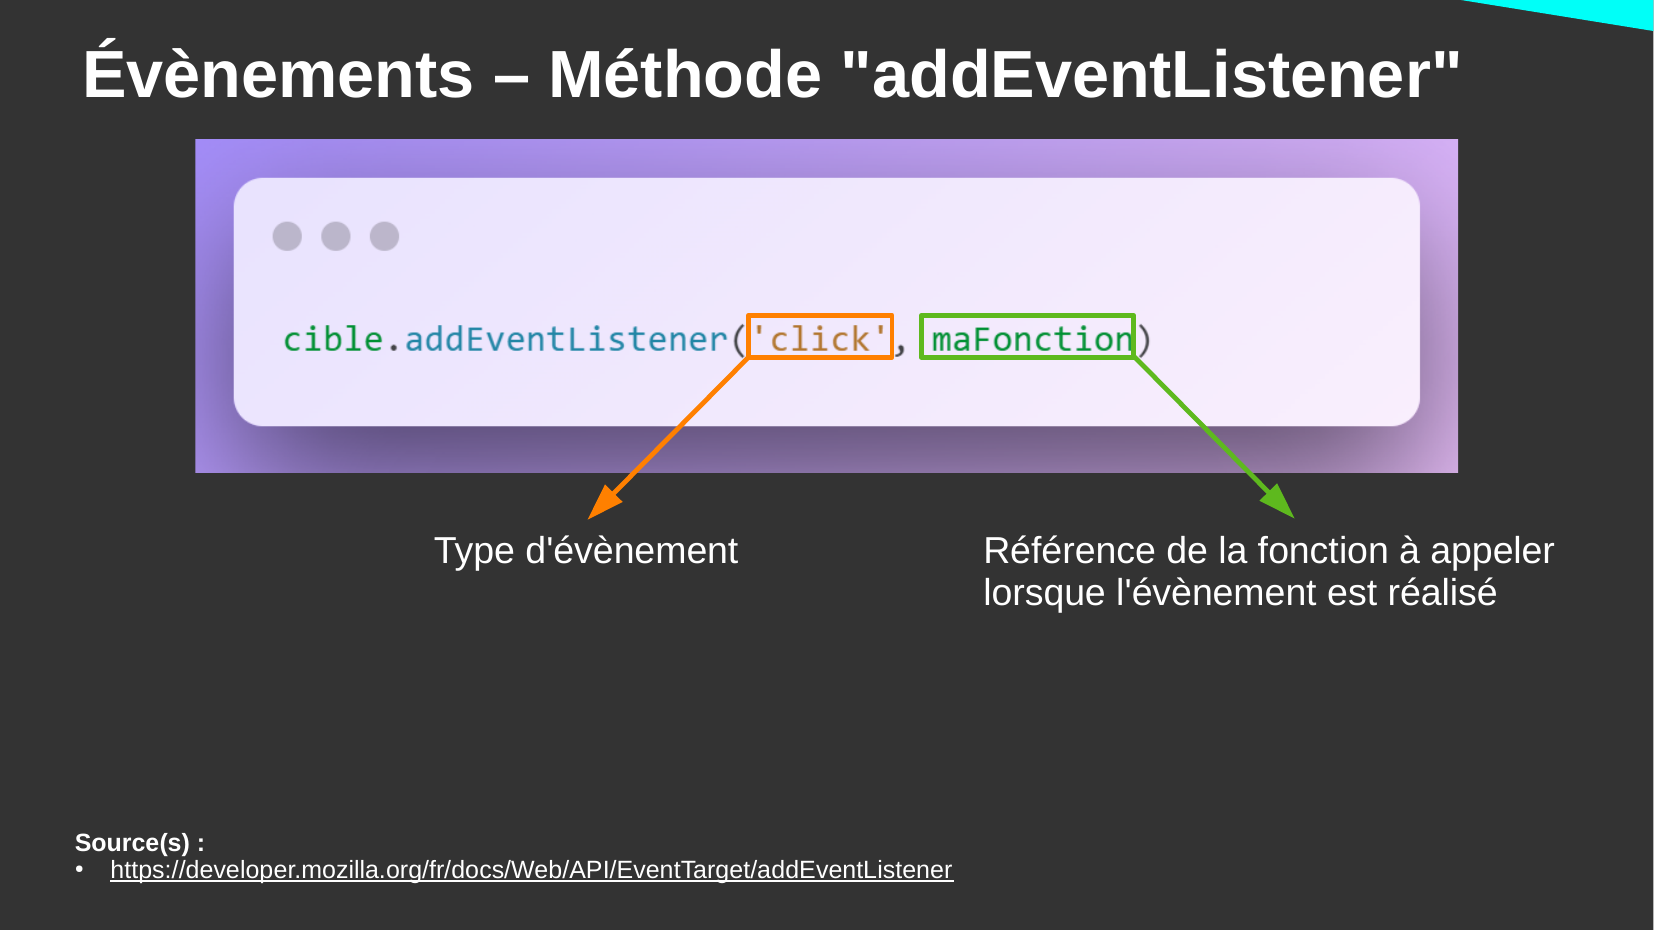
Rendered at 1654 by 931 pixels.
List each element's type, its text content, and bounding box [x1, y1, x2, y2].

picture [751, 318, 890, 355]
picture [924, 318, 1131, 355]
text_box [1461, 0, 1654, 32]
title Évènements – Méthode "addEventListener" [82, 37, 1571, 114]
text_box Source(s) : https://developer.mozilla.org/fr/docs/Web/API/EventTarget/addEventListener [60, 820, 1583, 892]
text_box Référence de la fonction à appeler lorsque l'évènement est réalisé [968, 521, 1630, 663]
text_box Type d'évènement [419, 521, 756, 579]
picture [195, 139, 1459, 473]
